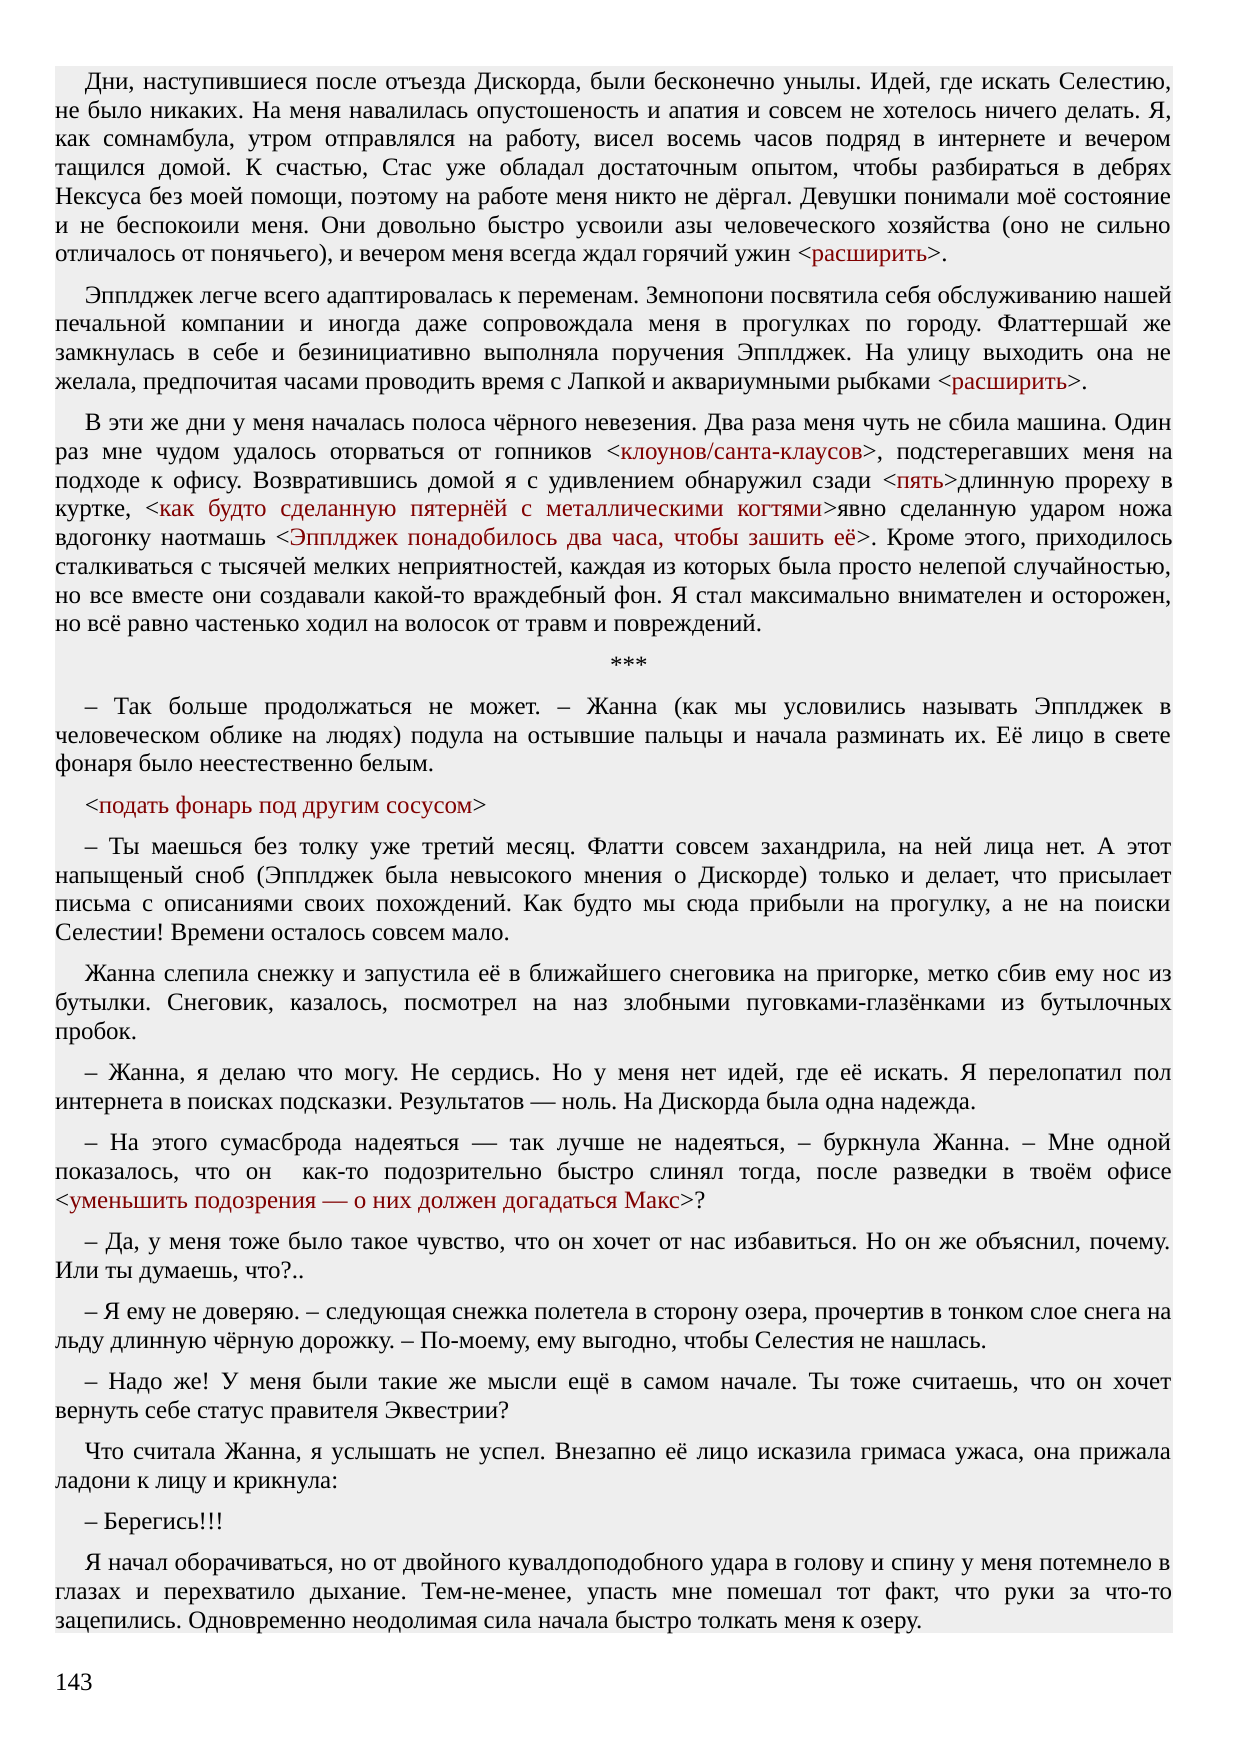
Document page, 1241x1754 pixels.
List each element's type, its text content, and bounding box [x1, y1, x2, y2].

text В эти же дни у меня началась полоса чёрного невезения. Два раза меня чуть не сбила машина. Один раз мне чудом удалось оторваться от гопников <клоунов/санта-клаусов>, подстерегавших меня на подходе к офису. Возвратившись домой я с удивлением обнаружил сзади <пять>длинную прореху в куртке, <как будто сделанную пятернёй с металлическими когтями>явно сделанную ударом ножа вдогонку наотмашь <Эпплджек понадобилось два часа, чтобы зашить её>. Кроме этого, приходилось сталкиваться с тысячей мелких неприятностей, каждая из которых была просто нелепой случайностью, но все вместе они создавали какой-то враждебный фон. Я стал максимально внимателен и осторожен, но всё равно частенько ходил на волосок от травм и повреждений. [55, 407, 1173, 637]
text *** [55, 650, 1173, 678]
text – Надо же! У меня были такие же мысли ещё в самом начале. Ты тоже считаешь, что он хочет вернуть себе статус правителя Эквестрии? [55, 1366, 1173, 1423]
text – Я ему не доверяю. – следующая снежка полетела в сторону озера, прочертив в тонком слое снега на льду длинную чёрную дорожку. – По-моему, ему выгодно, чтобы Селестия не нашлась. [55, 1296, 1173, 1353]
text – На этого сумасброда надеяться — так лучше не надеяться, – буркнула Жанна. – Мне одной показалось, что он как-то подозрительно быстро слинял тогда, после разведки в твоём офисе <уменьшить подозрения — о них должен догадаться Макс>? [55, 1127, 1173, 1213]
text Жанна слепила снежку и запустила её в ближайшего снеговика на пригорке, метко сбив ему нос из бутылки. Снеговик, казалось, посмотрел на наз злобными пуговками-глазёнками из бутылочных пробок. [55, 958, 1173, 1045]
text – Да, у меня тоже было такое чувство, что он хочет от нас избавиться. Но он же объяснил, почему. Или ты думаешь, что?.. [55, 1226, 1173, 1283]
text – Ты маешься без толку уже третий месяц. Флатти совсем захандрила, на ней лица нет. А этот напыщеный сноб (Эпплджек была невысокого мнения о Дискорде) только и делает, что присылает письма с описаниями своих похождений. Как будто мы сюда прибыли на прогулку, а не на поиски Селестии! Времени осталось совсем мало. [55, 831, 1173, 946]
text Я начал оборачиваться, но от двойного кувалдоподобного удара в голову и спину у меня потемнело в глазах и перехватило дыхание. Тем-не-менее, упасть мне помешал тот факт, что руки за что-то зацепились. Одновременно неодолимая сила начала быстро толкать меня к озеру. [55, 1547, 1173, 1633]
text Что считала Жанна, я услышать не успел. Внезапно её лицо исказила гримаса ужаса, она прижала ладони к лицу и крикнула: [55, 1436, 1173, 1493]
text – Берегись!!! [55, 1506, 1173, 1535]
text <подать фонарь под другим сосусом> [55, 790, 1173, 818]
text – Так больше продолжаться не может. – Жанна (как мы условились называть Эпплджек в человеческом облике на людях) подула на остывшие пальцы и начала разминать их. Её лицо в свете фонаря было неестественно белым. [55, 691, 1173, 777]
text Дни, наступившиеся после отъезда Дискорда, были бесконечно унылы. Идей, где искать Селестию, не было никаких. На меня навалилась опустошеность и апатия и совсем не хотелось ничего делать. Я, как сомнамбула, утром отправлялся на работу, висел восемь часов подряд в интернете и вечером тащился домой. К счастью, Стас уже обладал достаточным опытом, чтобы разбираться в дебрях Нексуса без моей помощи, поэтому на работе меня никто не дёргал. Девушки понимали моё состояние и не беспокоили меня. Они довольно быстро усвоили азы человеческого хозяйства (оно не сильно отличалось от понячьего), и вечером меня всегда ждал горячий ужин <расширить>. [55, 66, 1173, 267]
text – Жанна, я делаю что могу. Не сердись. Но у меня нет идей, где её искать. Я перелопатил пол интернета в поисках подсказки. Результатов — ноль. На Дискорда была одна надежда. [55, 1057, 1173, 1115]
text Эпплджек легче всего адаптировалась к переменам. Земнопони посвятила себя обслуживанию нашей печальной компании и иногда даже сопровождала меня в прогулках по городу. Флаттершай же замкнулась в себе и безинициативно выполняла поручения Эпплджек. На улицу выходить она не желала, предпочитая часами проводить время с Лапкой и аквариумными рыбками <расширить>. [55, 280, 1173, 395]
